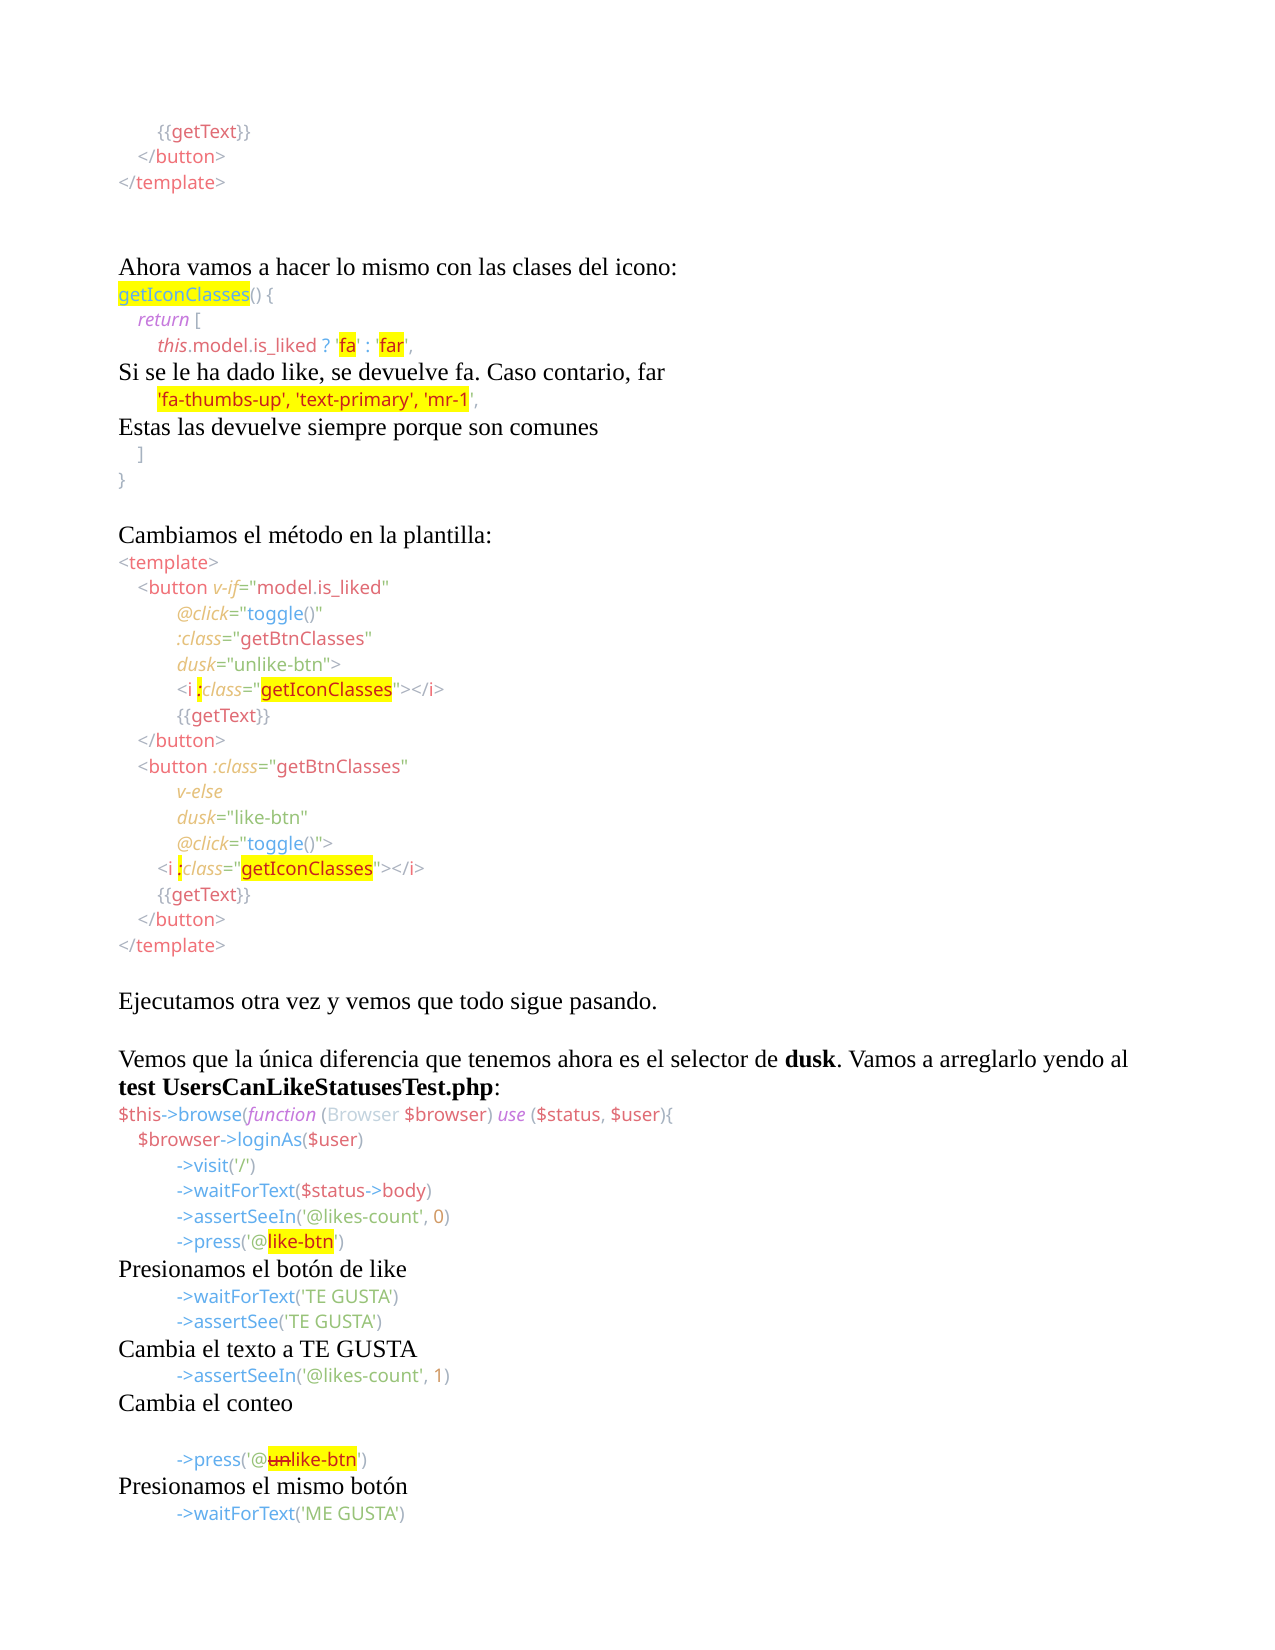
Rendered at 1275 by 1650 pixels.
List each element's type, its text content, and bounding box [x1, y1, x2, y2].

text ->waitForText('ME GUSTA') [118, 1500, 1157, 1526]
text Cambia el conteo ->press('@unlike-btn') Presionamos el mismo botón [118, 1388, 1157, 1500]
text getIconClasses() { return [ this.model.is_liked ? 'fa' : 'far', Si se le ha dado like, se devuelve fa. Caso contario, far [118, 281, 1157, 386]
text <template> <button v-if="model.is_liked" @click="toggle()" :class="getBtnClasses" dusk="unlike-btn"> <i :class="getIconClasses"></i> {{getText}} </button> <button :class="getBtnClasses" v-else dusk="like-btn" @click="toggle()"> <i :class="getIconClasses"></i> {{getText}} </button> </template> [118, 549, 1157, 957]
text ] } [118, 441, 1157, 492]
text ->assertSee('TE GUSTA') Cambia el texto a TE GUSTA ->assertSeeIn('@likes-count', 1) [118, 1308, 1157, 1388]
text Vemos que la única diferencia que tenemos ahora es el selector de dusk. Vamos a arreglarlo yendo al test UsersCanLikeStatusesTest.php: [118, 1044, 1157, 1101]
text 'fa-thumbs-up', 'text-primary', 'mr-1', Estas las devuelve siempre porque son comunes [118, 386, 1157, 441]
text Cambiamos el método en la plantilla: [118, 520, 1157, 549]
text {{getText}} </button> </template> [118, 118, 1157, 195]
text Presionamos el botón de like ->waitForText('TE GUSTA') [118, 1254, 1157, 1308]
text Ejecutamos otra vez y vemos que todo sigue pasando. [118, 986, 1157, 1015]
text Ahora vamos a hacer lo mismo con las clases del icono: [118, 252, 1157, 281]
text $this->browse(function (Browser $browser) use ($status, $user){ $browser->loginAs($user) ->visit('/') ->waitForText($status->body) ->assertSeeIn('@likes-count', 0) ->press('@like-btn') [118, 1101, 1157, 1254]
